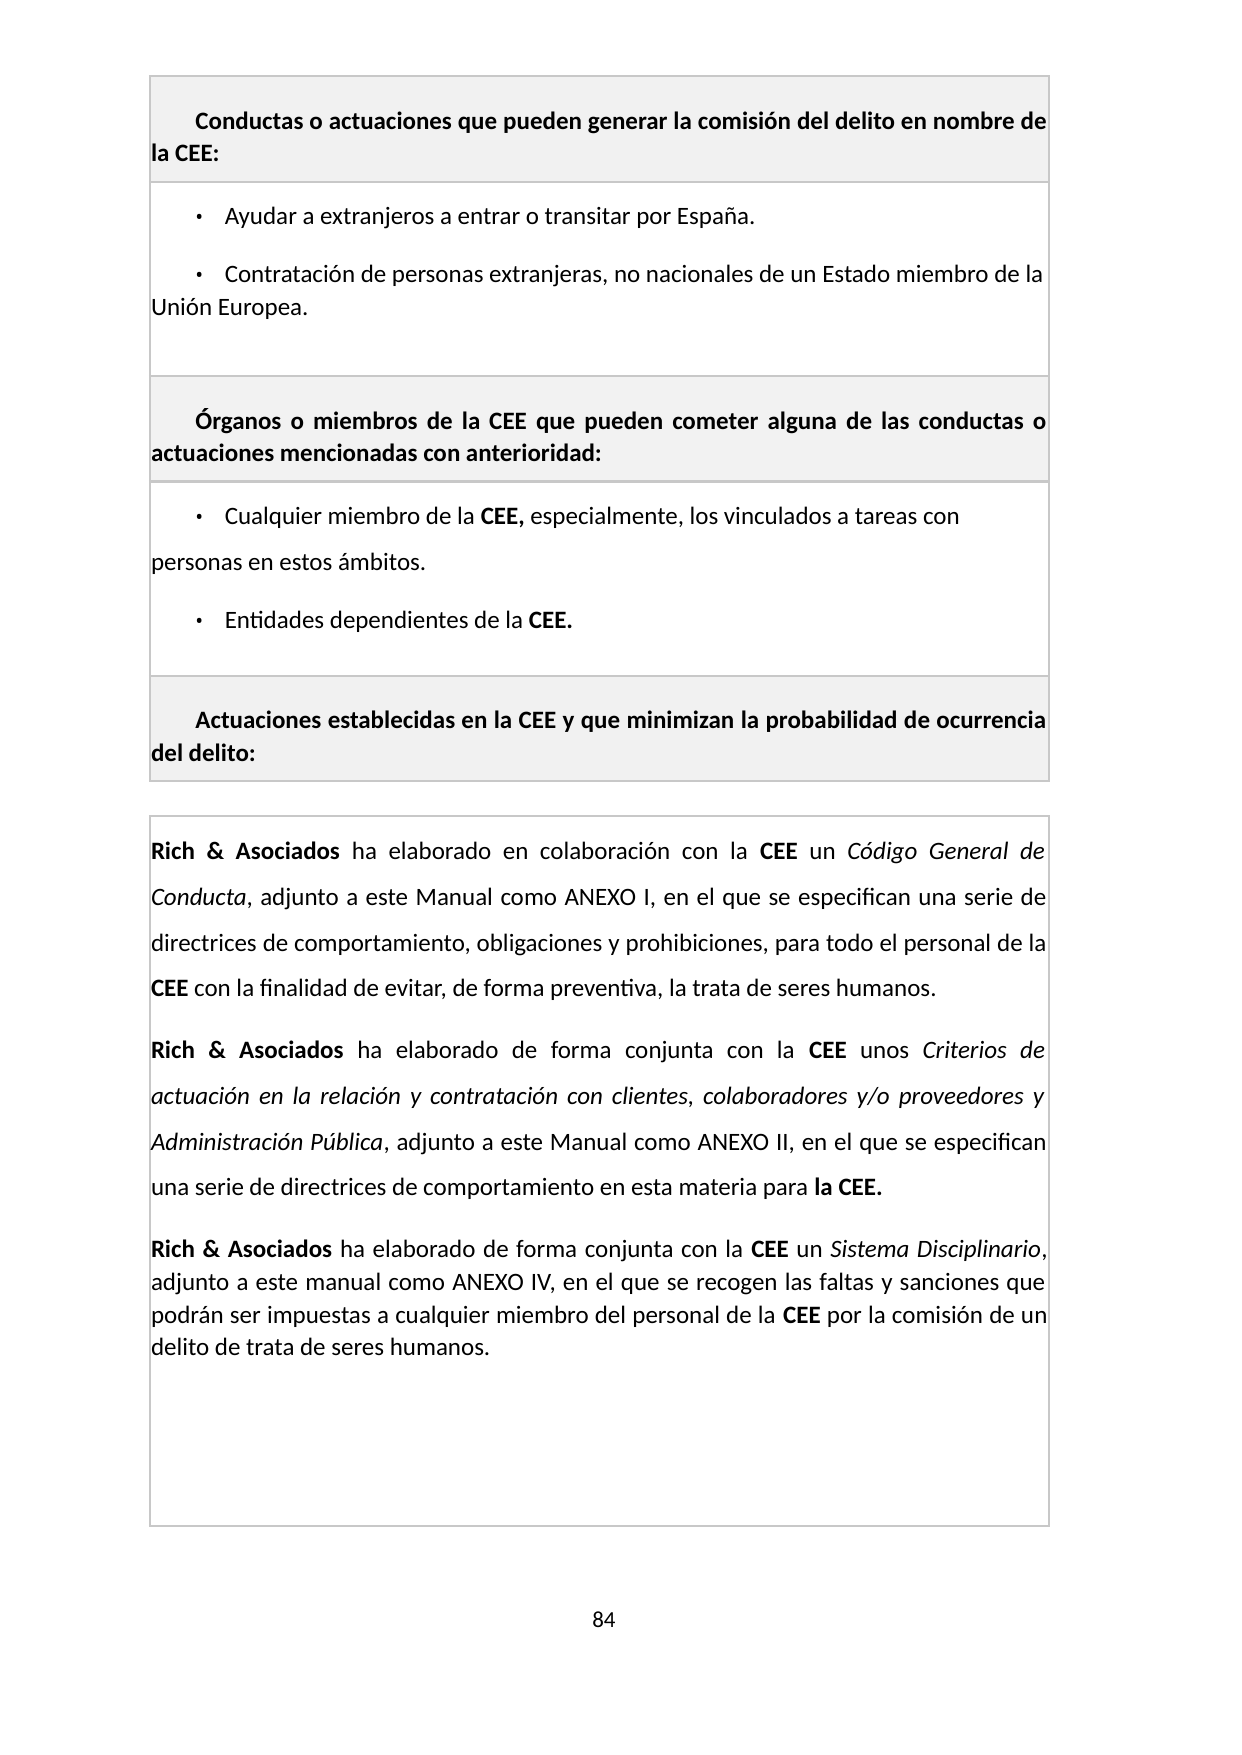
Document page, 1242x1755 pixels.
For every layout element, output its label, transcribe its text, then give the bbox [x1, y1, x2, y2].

table_cell Actuaciones establecidas en la CEE y que minimizan la probabilidad de ocurrencia del delito: [151, 677, 1048, 780]
table_cell Conductas o actuaciones que pueden generar la comisión del delito en nombre de la CEE: [151, 77, 1048, 181]
table_cell Ayudar a extranjeros a entrar o transitar por España. Contratación de personas extranjeras, no nacionales de un Estado miembro de la Unión Europea. [151, 183, 1048, 375]
table_cell Cualquier miembro de la CEE, especialmente, los vinculados a tareas con personas en estos ámbitos. Entidades dependientes de la CEE. [151, 483, 1048, 674]
table_header Rich & Asociados ha elaborado en colaboración con la CEE un Código General de Conducta, adjunto a este Manual como ANEXO I, en el que se especifican una serie de directrices de comportamiento, obligaciones y prohibiciones, para todo el personal de la CEE con la finalidad de evitar, de forma preventiva, la trata de seres humanos. Rich & Asociados ha elaborado de forma conjunta con la CEE unos Criterios de actuación en la relación y contratación con clientes, colaboradores y/o proveedores y Administración Pública, adjunto a este Manual como ANEXO II, en el que se especifican una serie de directrices de comportamiento en esta materia para la CEE. Rich & Asociados ha elaborado de forma conjunta con la CEE un Sistema Disciplinario, adjunto a este manual como ANEXO IV, en el que se recogen las faltas y sanciones que podrán ser impuestas a cualquier miembro del personal de la CEE por la comisión de un delito de trata de seres humanos. [151, 817, 1048, 1525]
table_cell Órganos o miembros de la CEE que pueden cometer alguna de las conductas o actuaciones mencionadas con anterioridad: [151, 377, 1048, 480]
